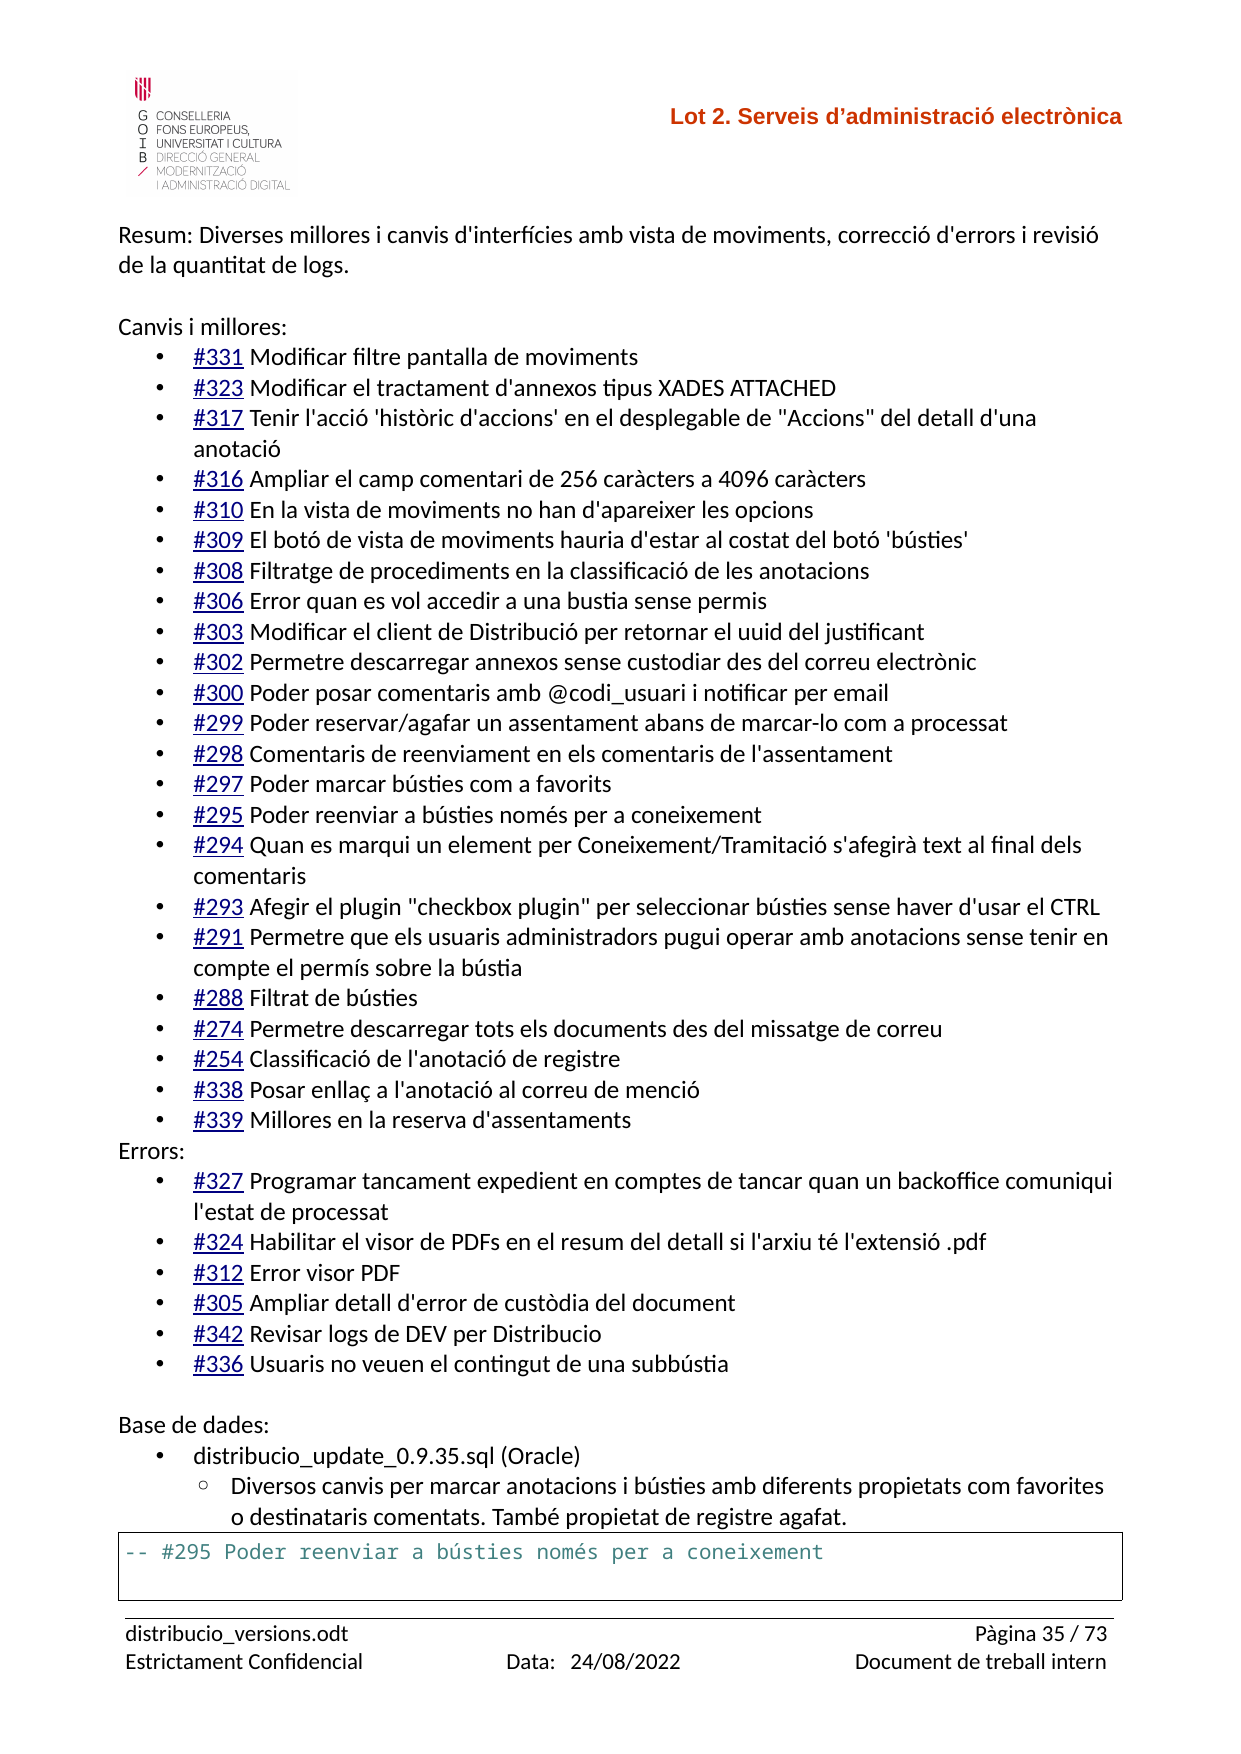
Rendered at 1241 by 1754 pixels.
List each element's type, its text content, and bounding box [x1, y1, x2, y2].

list #306 Error quan es vol accedir a una bustia sense permis [156, 585, 1122, 616]
list #342 Revisar logs de DEV per Distribucio [156, 1318, 1122, 1348]
list #294 Quan es marqui un element per Coneixement/Tramitació s'afegirà text al final dels comentaris [156, 829, 1122, 891]
list Diversos canvis per marcar anotacions i bústies amb diferents propietats com favorites o destinataris comentats. També propietat de registre agafat. [193, 1471, 1122, 1532]
list #339 Millores en la reserva d'assentaments [156, 1104, 1122, 1135]
list #327 Programar tancament expedient en comptes de tancar quan un backoffice comuniqui l'estat de processat [156, 1165, 1122, 1226]
list #298 Comentaris de reenviament en els comentaris de l'assentament [156, 738, 1122, 768]
list #288 Filtrat de bústies [156, 982, 1122, 1013]
text Errors: [118, 1135, 1122, 1165]
list #331 Modificar filtre pantalla de moviments [156, 341, 1122, 372]
list distribucio_update_0.9.35.sql (Oracle) [156, 1440, 1122, 1471]
list #308 Filtratge de procediments en la classificació de les anotacions [156, 555, 1122, 585]
table_header -- #295 Poder reenviar a bústies només per a coneixement [119, 1533, 1122, 1600]
list #274 Permetre descarregar tots els documents des del missatge de correu [156, 1013, 1122, 1043]
list #302 Permetre descarregar annexos sense custodiar des del correu electrònic [156, 646, 1122, 677]
list #338 Posar enllaç a l'anotació al correu de menció [156, 1074, 1122, 1104]
text Resum: Diverses millores i canvis d'interfícies amb vista de moviments, correcció d'errors i revisió de la quantitat de logs. [118, 219, 1122, 280]
text Canvis i millores: [118, 311, 1122, 341]
list #310 En la vista de moviments no han d'apareixer les opcions [156, 494, 1122, 524]
list #291 Permetre que els usuaris administradors pugui operar amb anotacions sense tenir en compte el permís sobre la bústia [156, 921, 1122, 982]
list #305 Ampliar detall d'error de custòdia del document [156, 1287, 1122, 1318]
list #317 Tenir l'acció 'històric d'accions' en el desplegable de "Accions" del detall d'una anotació [156, 402, 1122, 463]
list #297 Poder marcar bústies com a favorits [156, 768, 1122, 799]
list #254 Classificació de l'anotació de registre [156, 1043, 1122, 1074]
list #303 Modificar el client de Distribució per retornar el uuid del justificant [156, 616, 1122, 646]
picture [126, 70, 299, 197]
text Base de dades: [118, 1409, 1122, 1440]
list #299 Poder reservar/agafar un assentament abans de marcar-lo com a processat [156, 707, 1122, 738]
list #300 Poder posar comentaris amb @codi_usuari i notificar per email [156, 677, 1122, 707]
list #316 Ampliar el camp comentari de 256 caràcters a 4096 caràcters [156, 463, 1122, 494]
list #295 Poder reenviar a bústies només per a coneixement [156, 799, 1122, 829]
list #336 Usuaris no veuen el contingut de una subbústia [156, 1348, 1122, 1379]
list #323 Modificar el tractament d'annexos tipus XADES ATTACHED [156, 372, 1122, 402]
list #312 Error visor PDF [156, 1257, 1122, 1287]
list #309 El botó de vista de moviments hauria d'estar al costat del botó 'bústies' [156, 524, 1122, 555]
list #293 Afegir el plugin "checkbox plugin" per seleccionar bústies sense haver d'usar el CTRL [156, 891, 1122, 921]
list #324 Habilitar el visor de PDFs en el resum del detall si l'arxiu té l'extensió .pdf [156, 1226, 1122, 1257]
